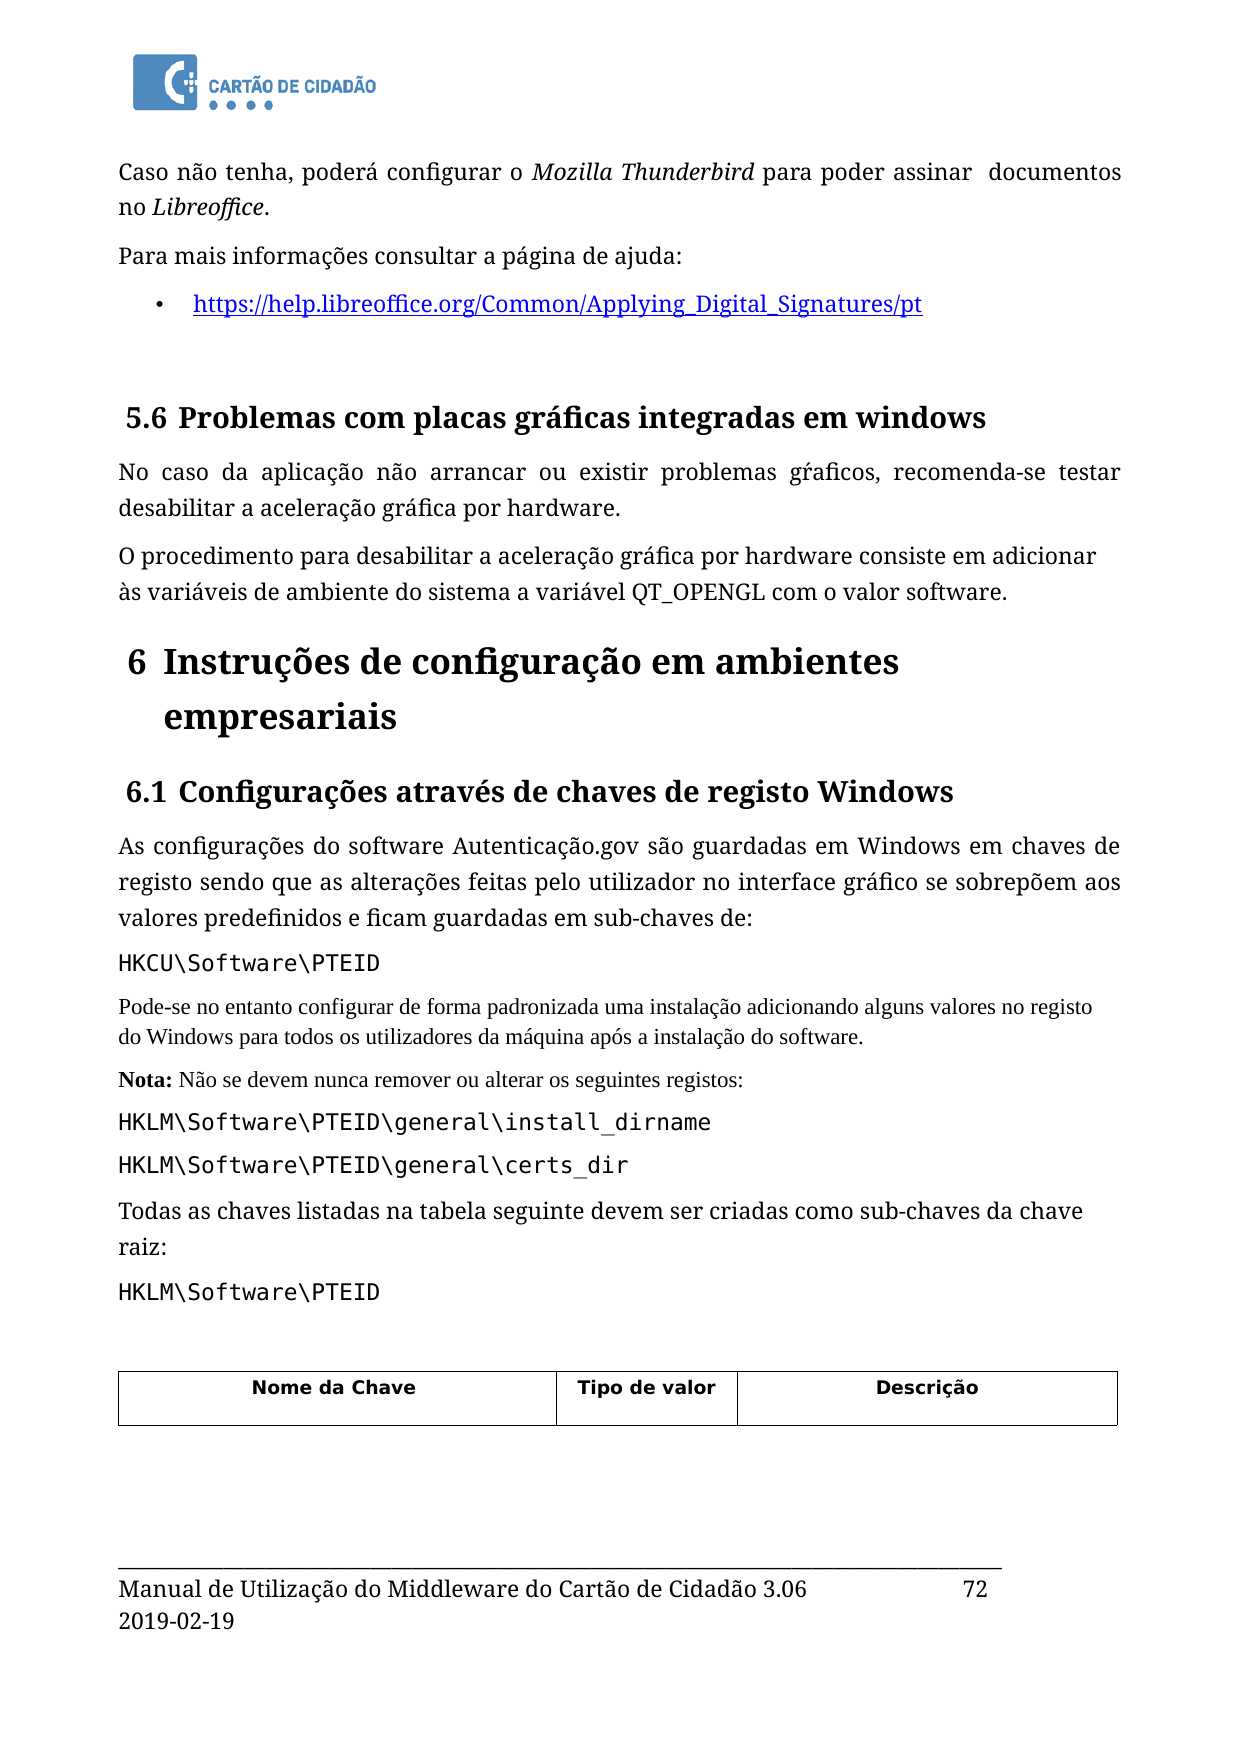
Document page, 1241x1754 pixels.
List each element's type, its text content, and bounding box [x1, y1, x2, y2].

subtitle Instruções de configuração em ambientes empresariais [118, 637, 1122, 739]
table_header Tipo de valor [557, 1372, 737, 1425]
text O procedimento para desabilitar a aceleração gráfica por hardware consiste em adicionar às variáveis de ambiente do sistema a variável QT_OPENGL com o valor software. [118, 540, 1122, 607]
text HKLM\Software\PTEID\general\install_dirname [118, 1109, 1122, 1135]
list https://help.libreoffice.org/Common/Applying_Digital_Signatures/pt [156, 288, 1122, 319]
text Caso não tenha, poderá configurar o Mozilla Thunderbird para poder assinar documentos no Libreoffice. [118, 155, 1122, 223]
text As configurações do software Autenticação.gov são guardadas em Windows em chaves de registo sendo que as alterações feitas pelo utilizador no interface gráfico se sobrepõem aos valores predefinidos e ficam guardadas em sub-chaves de: [118, 830, 1122, 933]
text Todas as chaves listadas na tabela seguinte devem ser criadas como sub-chaves da chave raiz: [118, 1195, 1122, 1262]
subtitle Configurações através de chaves de registo Windows [118, 772, 1122, 811]
text Pode-se no entanto configurar de forma padronizada uma instalação adicionando alguns valores no registo do Windows para todos os utilizadores da máquina após a instalação do software. [118, 993, 1122, 1050]
text Nota: Não se devem nunca remover ou alterar os seguintes registos: [118, 1066, 1122, 1092]
subtitle Problemas com placas gráficas integradas em windows [118, 398, 1122, 437]
text Para mais informações consultar a página de ajuda: [118, 240, 1122, 271]
table_header Nome da Chave [119, 1372, 556, 1425]
text HKCU\Software\PTEID [118, 950, 1122, 977]
picture [130, 47, 423, 118]
text No caso da aplicação não arrancar ou existir problemas gŕaficos, recomenda-se testar desabilitar a aceleração gráfica por hardware. [118, 456, 1122, 523]
text HKLM\Software\PTEID\general\certs_dir [118, 1152, 1122, 1178]
text HKLM\Software\PTEID [118, 1279, 1122, 1306]
table_header Descrição [738, 1372, 1117, 1425]
